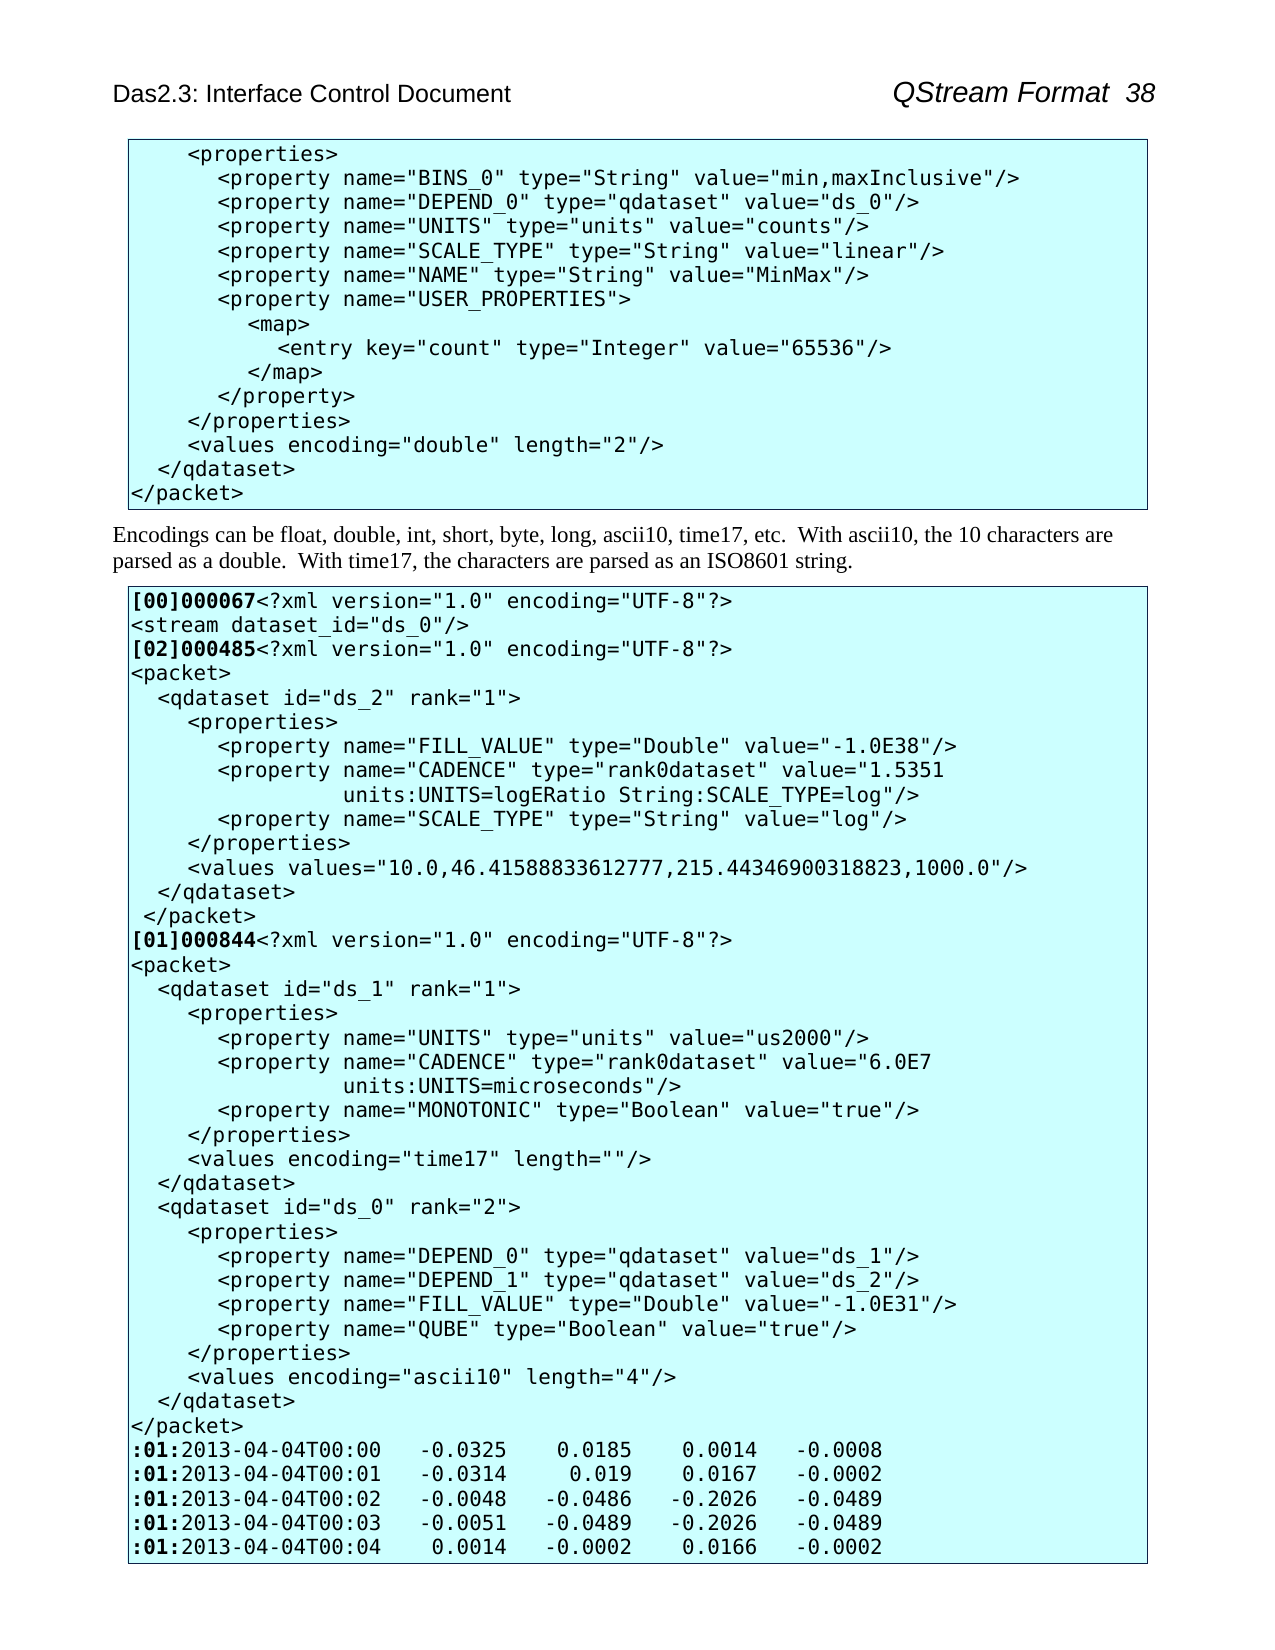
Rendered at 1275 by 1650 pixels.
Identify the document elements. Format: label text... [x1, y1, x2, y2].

text Encodings can be float, double, int, short, byte, long, ascii10, time17, etc. With ascii10, the 10 characters are parsed as a double. With time17, the characters are parsed as an ISO8601 string. [112, 521, 1162, 573]
text <property name="DEPEND_1" type="qdataset" value="ds_2"/> [129, 1265, 1147, 1289]
text units:UNITS=microseconds"/> [129, 1071, 1147, 1095]
text </properties> [129, 1338, 1147, 1362]
text <properties> [129, 998, 1147, 1022]
text </qdataset> [129, 1386, 1147, 1411]
text </properties> [129, 828, 1147, 852]
text </packet> [129, 1411, 1147, 1435]
text [00]000067<?xml version="1.0" encoding="UTF-8"?> [129, 587, 1147, 610]
text <stream dataset_id="ds_0"/> [129, 610, 1147, 634]
text :01:2013-04-04T00:01 -0.0314 0.019 0.0167 -0.0002 [129, 1459, 1147, 1483]
text <values encoding="ascii10" length="4"/> [129, 1362, 1147, 1386]
text <property name="DEPEND_0" type="qdataset" value="ds_1"/> [129, 1241, 1147, 1265]
text <qdataset id="ds_2" rank="1"> [129, 683, 1147, 707]
text <values encoding="time17" length=""/> [129, 1144, 1147, 1168]
text <qdataset id="ds_1" rank="1"> [129, 974, 1147, 998]
text <packet> [129, 949, 1147, 974]
text :01:2013-04-04T00:02 -0.0048 -0.0486 -0.2026 -0.0489 [129, 1483, 1147, 1508]
text <property name="UNITS" type="units" value="counts"/> [129, 211, 1147, 236]
text <properties> [129, 140, 1147, 163]
text <properties> [129, 1217, 1147, 1241]
text <property name="SCALE_TYPE" type="String" value="linear"/> [129, 236, 1147, 260]
text <property name="BINS_0" type="String" value="min,maxInclusive"/> [129, 163, 1147, 187]
text </qdataset> [129, 1168, 1147, 1192]
text <property name="SCALE_TYPE" type="String" value="log"/> [129, 804, 1147, 828]
text <property name="CADENCE" type="rank0dataset" value="6.0E7 [129, 1047, 1147, 1071]
text <property name="NAME" type="String" value="MinMax"/> [129, 260, 1147, 284]
text <property name="FILL_VALUE" type="Double" value="-1.0E31"/> [129, 1289, 1147, 1314]
text :01:2013-04-04T00:00 -0.0325 0.0185 0.0014 -0.0008 [129, 1435, 1147, 1459]
text units:UNITS=logERatio String:SCALE_TYPE=log"/> [129, 780, 1147, 804]
text </packet> [129, 478, 1147, 509]
text :01:2013-04-04T00:03 -0.0051 -0.0489 -0.2026 -0.0489 [129, 1508, 1147, 1532]
text [02]000485<?xml version="1.0" encoding="UTF-8"?> [129, 634, 1147, 658]
text <property name="USER_PROPERTIES"> [129, 284, 1147, 308]
text </properties> [129, 406, 1147, 430]
text </qdataset> [129, 877, 1147, 901]
text </property> [129, 381, 1147, 406]
text </qdataset> [129, 454, 1147, 478]
text <properties> [129, 707, 1147, 731]
text :01:2013-04-04T00:04 0.0014 -0.0002 0.0166 -0.0002 [129, 1532, 1147, 1563]
text <property name="FILL_VALUE" type="Double" value="-1.0E38"/> [129, 731, 1147, 755]
text </map> [129, 357, 1147, 381]
text <property name="DEPEND_0" type="qdataset" value="ds_0"/> [129, 187, 1147, 211]
text <values encoding="double" length="2"/> [129, 430, 1147, 454]
text <property name="CADENCE" type="rank0dataset" value="1.5351 [129, 755, 1147, 780]
text <qdataset id="ds_0" rank="2"> [129, 1192, 1147, 1217]
text <property name="MONOTONIC" type="Boolean" value="true"/> [129, 1095, 1147, 1119]
text <map> [129, 308, 1147, 333]
text <packet> [129, 658, 1147, 683]
text </packet> [129, 901, 1147, 925]
text </properties> [129, 1119, 1147, 1144]
text <property name="QUBE" type="Boolean" value="true"/> [129, 1314, 1147, 1338]
text <entry key="count" type="Integer" value="65536"/> [129, 333, 1147, 357]
text [01]000844<?xml version="1.0" encoding="UTF-8"?> [129, 925, 1147, 949]
text <values values="10.0,46.41588833612777,215.44346900318823,1000.0"/> [129, 852, 1147, 877]
text <property name="UNITS" type="units" value="us2000"/> [129, 1022, 1147, 1047]
